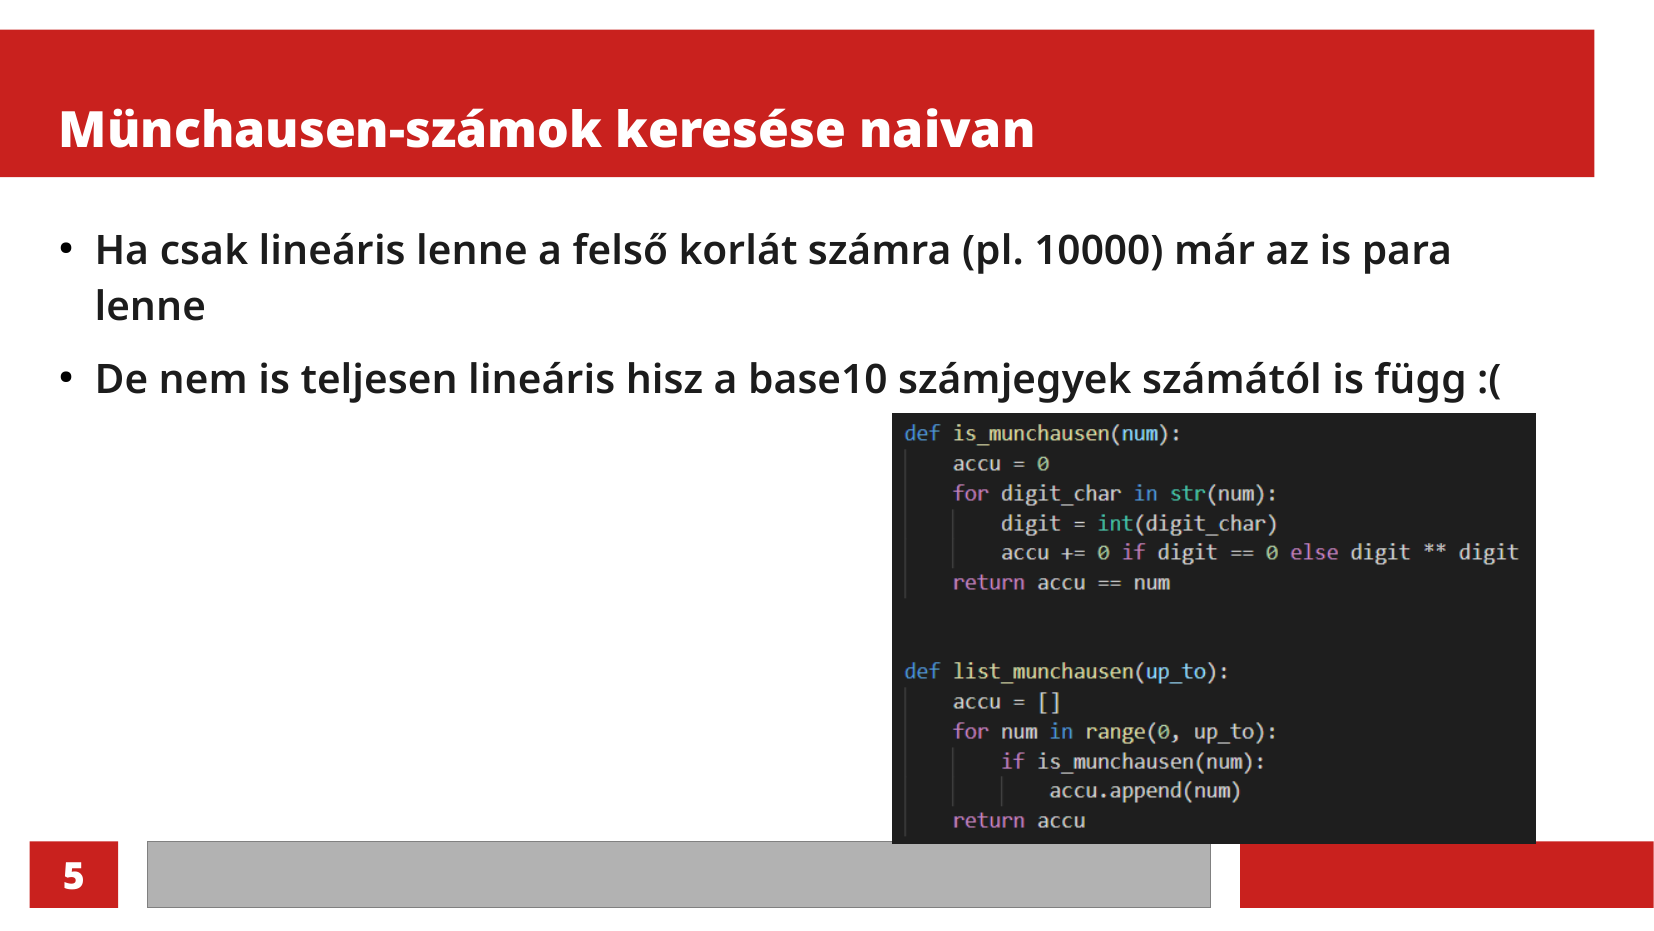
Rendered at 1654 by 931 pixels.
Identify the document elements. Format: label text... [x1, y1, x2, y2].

title Münchausen-számok keresése naivan [59, 44, 1595, 163]
list Ha csak lineáris lenne a felső korlát számra (pl. 10000) már az is para lenne De nem is teljesen lineáris hisz a base10 számjegyek számától is függ :( [59, 221, 1565, 443]
picture [892, 413, 1536, 844]
